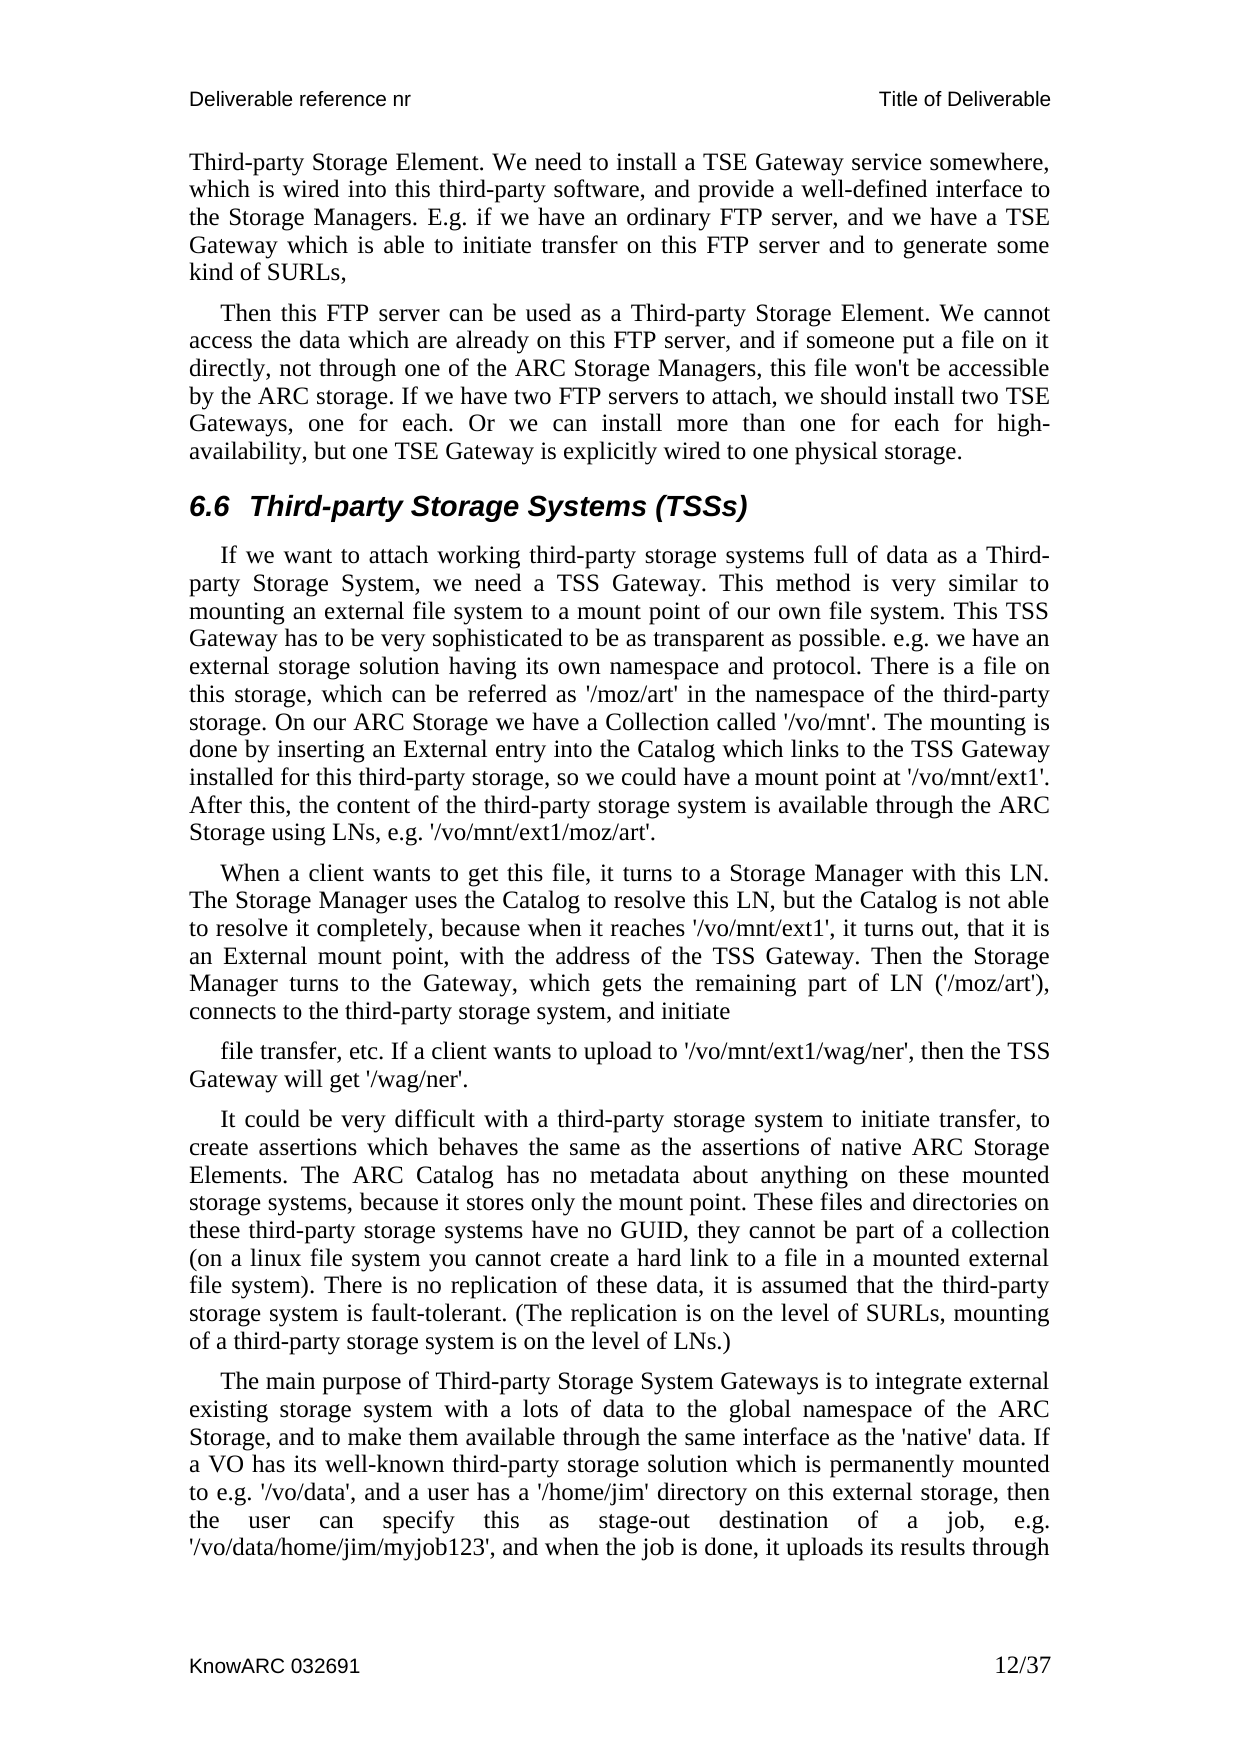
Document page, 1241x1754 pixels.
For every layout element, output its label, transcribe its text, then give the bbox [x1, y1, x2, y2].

text It could be very difficult with a third-party storage system to initiate transfer, to create assertions which behaves the same as the assertions of native ARC Storage Elements. The ARC Catalog has no metadata about anything on these mounted storage systems, because it stores only the mount point. These files and directories on these third-party storage systems have no GUID, they cannot be part of a collection (on a linux file system you cannot create a hard link to a file in a mounted external file system). There is no replication of these data, it is assumed that the third-party storage system is fault-tolerant. (The replication is on the level of SURLs, mounting of a third-party storage system is on the level of LNs.) [189, 1105, 1051, 1355]
text The main purpose of Third-party Storage System Gateways is to integrate external existing storage system with a lots of data to the global namespace of the ARC Storage, and to make them available through the same interface as the 'native' data. If a VO has its well-known third-party storage solution which is permanently mounted to e.g. '/vo/data', and a user has a '/home/jim' directory on this external storage, then the user can specify this as stage-out destination of a job, e.g. '/vo/data/home/jim/myjob123', and when the job is done, it uploads its results through [189, 1367, 1051, 1561]
text When a client wants to get this file, it turns to a Storage Manager with this LN. The Storage Manager uses the Catalog to resolve this LN, but the Catalog is not able to resolve it completely, because when it reaches '/vo/mnt/ext1', it turns out, that it is an External mount point, with the address of the TSS Gateway. Then the Storage Manager turns to the Gateway, which gets the remaining part of LN ('/moz/art'), connects to the third-party storage system, and initiate [189, 859, 1051, 1025]
subtitle Third-party Storage Systems (TSSs) [189, 490, 1051, 523]
text Third-party Storage Element. We need to install a TSE Gateway service somewhere, which is wired into this third-party software, and provide a well-defined interface to the Storage Managers. E.g. if we have an ordinary FTP server, and we have a TSE Gateway which is able to initiate transfer on this FTP server and to generate some kind of SURLs, [189, 148, 1051, 286]
text file transfer, etc. If a client wants to upload to '/vo/mnt/ext1/wag/ner', then the TSS Gateway will get '/wag/ner'. [189, 1037, 1051, 1093]
text If we want to attach working third-party storage systems full of data as a Third-party Storage System, we need a TSS Gateway. This method is very similar to mounting an external file system to a mount point of our own file system. This TSS Gateway has to be very sophisticated to be as transparent as possible. e.g. we have an external storage solution having its own namespace and protocol. There is a file on this storage, which can be referred as '/moz/art' in the namespace of the third-party storage. On our ARC Storage we have a Collection called '/vo/mnt'. The mounting is done by inserting an External entry into the Catalog which links to the TSS Gateway installed for this third-party storage, so we could have a mount point at '/vo/mnt/ext1'. After this, the content of the third-party storage system is available through the ARC Storage using LNs, e.g. '/vo/mnt/ext1/moz/art'. [189, 541, 1051, 846]
text Then this FTP server can be used as a Third-party Storage Element. We cannot access the data which are already on this FTP server, and if someone put a file on it directly, not through one of the ARC Storage Managers, this file won't be accessible by the ARC storage. If we have two FTP servers to attach, we should install two TSE Gateways, one for each. Or we can install more than one for each for high-availability, but one TSE Gateway is explicitly wired to one physical storage. [189, 299, 1051, 465]
